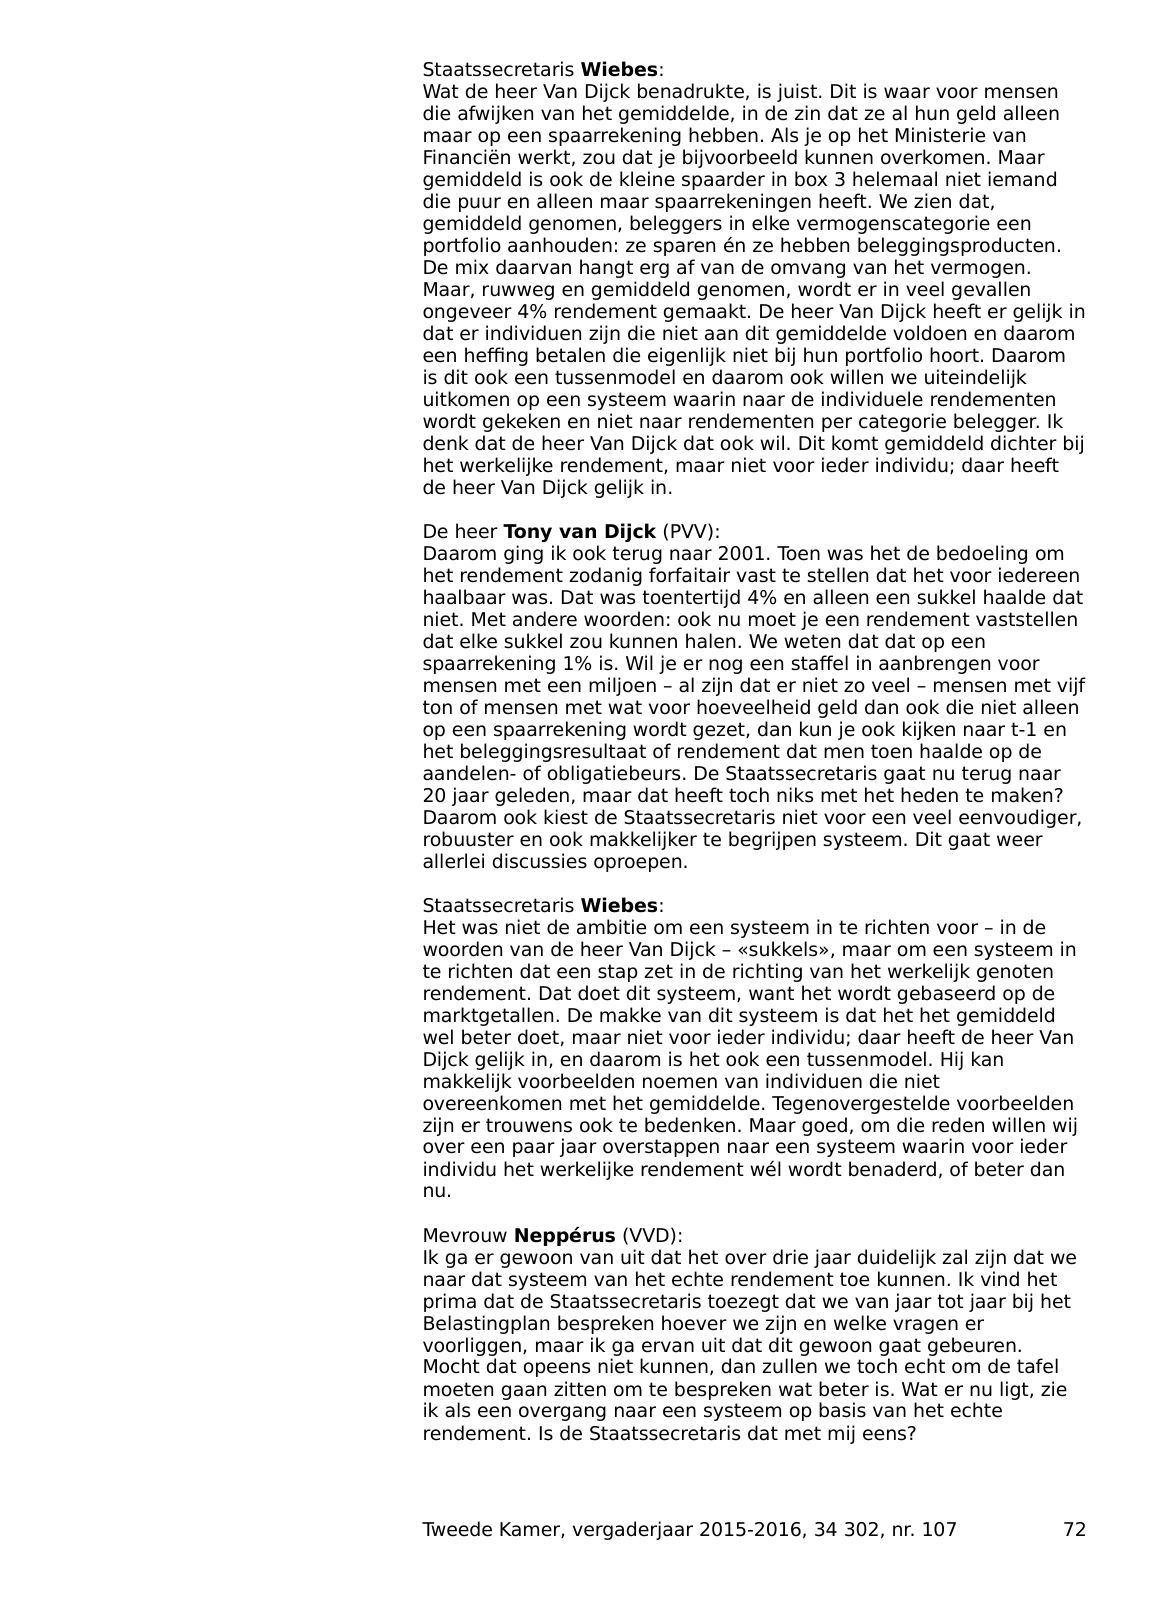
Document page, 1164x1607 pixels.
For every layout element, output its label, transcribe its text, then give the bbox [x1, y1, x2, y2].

text Mevrouw Neppérus (VVD): [422, 1224, 1087, 1247]
text De heer Tony van Dijck (PVV): [422, 521, 1087, 543]
text Ik ga er gewoon van uit dat het over drie jaar duidelijk zal zijn dat we naar dat systeem van het echte rendement toe kunnen. Ik vind het prima dat de Staatssecretaris toezegt dat we van jaar tot jaar bij het Belastingplan bespreken hoever we zijn en welke vragen er voorliggen, maar ik ga ervan uit dat dit gewoon gaat gebeuren. Mocht dat opeens niet kunnen, dan zullen we toch echt om de tafel moeten gaan zitten om te bespreken wat beter is. Wat er nu ligt, zie ik als een overgang naar een systeem op basis van het echte rendement. Is de Staatssecretaris dat met mij eens? [422, 1247, 1087, 1444]
text Staatssecretaris Wiebes: [422, 59, 1087, 81]
text Het was niet de ambitie om een systeem in te richten voor – in de woorden van de heer Van Dijck – «sukkels», maar om een systeem in te richten dat een stap zet in de richting van het werkelijk genoten rendement. Dat doet dit systeem, want het wordt gebaseerd op de marktgetallen. De makke van dit systeem is dat het het gemiddeld wel beter doet, maar niet voor ieder individu; daar heeft de heer Van Dijck gelijk in, en daarom is het ook een tussenmodel. Hij kan makkelijk voorbeelden noemen van individuen die niet overeenkomen met het gemiddelde. Tegenovergestelde voorbeelden zijn er trouwens ook te bedenken. Maar goed, om die reden willen wij over een paar jaar overstappen naar een systeem waarin voor ieder individu het werkelijke rendement wél wordt benaderd, of beter dan nu. [422, 917, 1087, 1202]
text Daarom ging ik ook terug naar 2001. Toen was het de bedoeling om het rendement zodanig forfaitair vast te stellen dat het voor iedereen haalbaar was. Dat was toentertijd 4% en alleen een sukkel haalde dat niet. Met andere woorden: ook nu moet je een rendement vaststellen dat elke sukkel zou kunnen halen. We weten dat dat op een spaarrekening 1% is. Wil je er nog een staffel in aanbrengen voor mensen met een miljoen – al zijn dat er niet zo veel – mensen met vijf ton of mensen met wat voor hoeveelheid geld dan ook die niet alleen op een spaarrekening wordt gezet, dan kun je ook kijken naar t-1 en het beleggingsresultaat of rendement dat men toen haalde op de aandelen- of obligatiebeurs. De Staatssecretaris gaat nu terug naar 20 jaar geleden, maar dat heeft toch niks met het heden te maken? Daarom ook kiest de Staatssecretaris niet voor een veel eenvoudiger, robuuster en ook makkelijker te begrijpen systeem. Dit gaat weer allerlei discussies oproepen. [422, 543, 1087, 872]
text Wat de heer Van Dijck benadrukte, is juist. Dit is waar voor mensen die afwijken van het gemiddelde, in de zin dat ze al hun geld alleen maar op een spaarrekening hebben. Als je op het Ministerie van Financiën werkt, zou dat je bijvoorbeeld kunnen overkomen. Maar gemiddeld is ook de kleine spaarder in box 3 helemaal niet iemand die puur en alleen maar spaarrekeningen heeft. We zien dat, gemiddeld genomen, beleggers in elke vermogenscategorie een portfolio aanhouden: ze sparen én ze hebben beleggingsproducten. De mix daarvan hangt erg af van de omvang van het vermogen. Maar, ruwweg en gemiddeld genomen, wordt er in veel gevallen ongeveer 4% rendement gemaakt. De heer Van Dijck heeft er gelijk in dat er individuen zijn die niet aan dit gemiddelde voldoen en daarom een heffing betalen die eigenlijk niet bij hun portfolio hoort. Daarom is dit ook een tussenmodel en daarom ook willen we uiteindelijk uitkomen op een systeem waarin naar de individuele rendementen wordt gekeken en niet naar rendementen per categorie belegger. Ik denk dat de heer Van Dijck dat ook wil. Dit komt gemiddeld dichter bij het werkelijke rendement, maar niet voor ieder individu; daar heeft de heer Van Dijck gelijk in. [422, 81, 1087, 499]
text Staatssecretaris Wiebes: [422, 895, 1087, 917]
